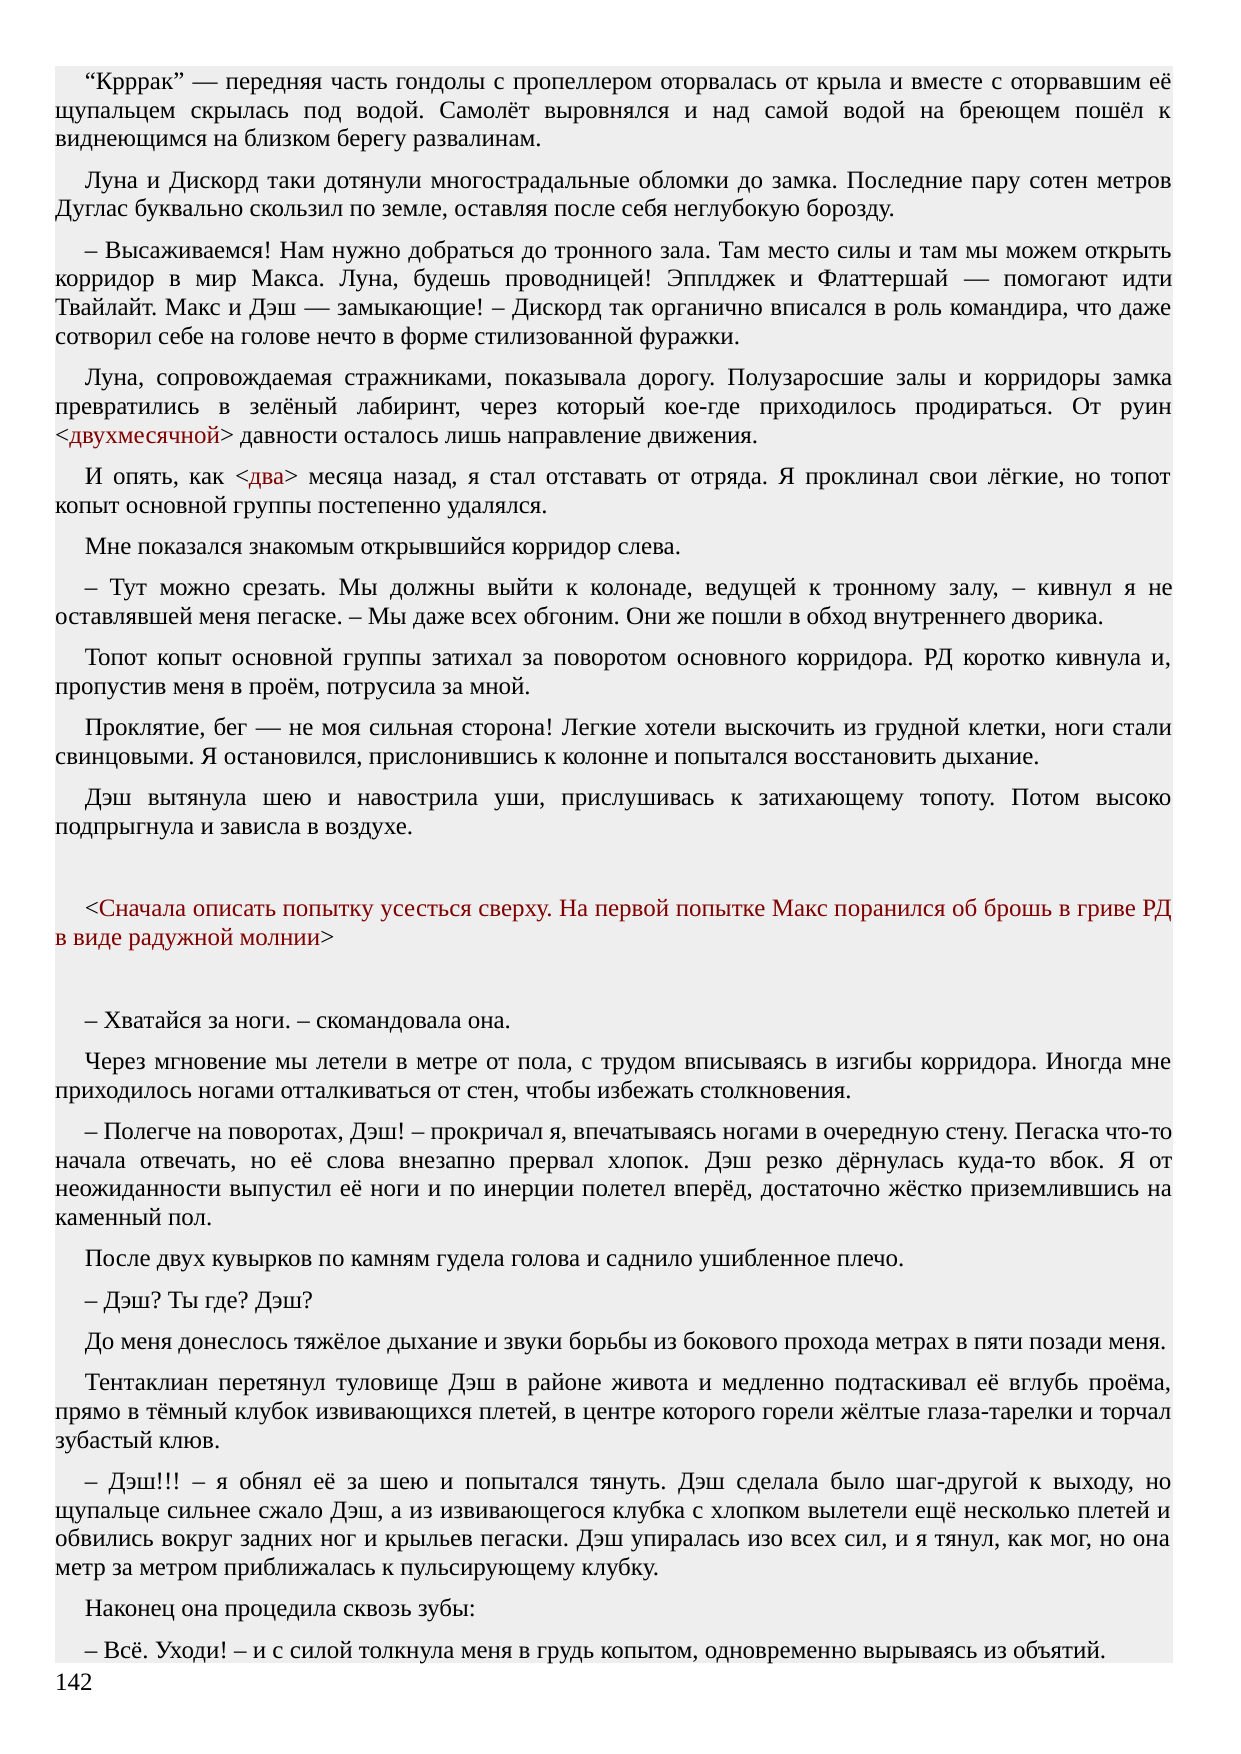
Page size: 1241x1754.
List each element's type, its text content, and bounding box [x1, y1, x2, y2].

text Тентаклиан перетянул туловище Дэш в районе живота и медленно подтаскивал её вглубь проёма, прямо в тёмный клубок извивающихся плетей, в центре которого горели жёлтые глаза-тарелки и торчал зубастый клюв. [55, 1367, 1173, 1453]
text Через мгновение мы летели в метре от пола, с трудом вписываясь в изгибы корридора. Иногда мне приходилось ногами отталкиваться от стен, чтобы избежать столкновения. [55, 1046, 1173, 1103]
text И опять, как <два> месяца назад, я стал отставать от отряда. Я проклинал свои лёгкие, но топот копыт основной группы постепенно удалялся. [55, 461, 1173, 518]
text – Полегче на поворотах, Дэш! – прокричал я, впечатываясь ногами в очередную стену. Пегаска что-то начала отвечать, но её слова внезапно прервал хлопок. Дэш резко дёрнулась куда-то вбок. Я от неожиданности выпустил её ноги и по инерции полетел вперёд, достаточно жёстко приземлившись на каменный пол. [55, 1116, 1173, 1231]
text “Крррак” — передняя часть гондолы с пропеллером оторвалась от крыла и вместе с оторвавшим её щупальцем скрылась под водой. Самолёт выровнялся и над самой водой на бреющем пошёл к виднеющимся на близком берегу развалинам. [55, 66, 1173, 152]
text Наконец она процедила сквозь зубы: [55, 1593, 1173, 1622]
text – Высаживаемся! Нам нужно добраться до тронного зала. Там место силы и там мы можем открыть корридор в мир Макса. Луна, будешь проводницей! Эпплджек и Флаттершай — помогают идти Твайлайт. Макс и Дэш — замыкающие! – Дискорд так органично вписался в роль командира, что даже сотворил себе на голове нечто в форме стилизованной фуражки. [55, 235, 1173, 350]
text После двух кувырков по камням гудела голова и саднило ушибленное плечо. [55, 1243, 1173, 1272]
text Проклятие, бег — не моя сильная сторона! Легкие хотели выскочить из грудной клетки, ноги стали свинцовыми. Я остановился, прислонившись к колонне и попытался восстановить дыхание. [55, 712, 1173, 770]
text – Всё. Уходи! – и с силой толкнула меня в грудь копытом, одновременно вырываясь из объятий. [55, 1635, 1173, 1663]
text – Дэш!!! – я обнял её за шею и попытался тянуть. Дэш сделала было шаг-другой к выходу, но щупальце сильнее сжало Дэш, а из извивающегося клубка с хлопком вылетели ещё несколько плетей и обвились вокруг задних ног и крыльев пегаски. Дэш упиралась изо всех сил, и я тянул, как мог, но она метр за метром приближалась к пульсирующему клубку. [55, 1466, 1173, 1581]
text До меня донеслось тяжёлое дыхание и звуки борьбы из бокового прохода метрах в пяти позади меня. [55, 1326, 1173, 1355]
text Луна, сопровождаемая стражниками, показывала дорогу. Полузаросшие залы и корридоры замка превратились в зелёный лабиринт, через который кое-где приходилось продираться. От руин <двухмесячной> давности осталось лишь направление движения. [55, 362, 1173, 448]
text – Тут можно срезать. Мы должны выйти к колонаде, ведущей к тронному залу, – кивнул я не оставлявшей меня пегаске. – Мы даже всех обгоним. Они же пошли в обход внутреннего дворика. [55, 572, 1173, 630]
text Топот копыт основной группы затихал за поворотом основного корридора. РД коротко кивнула и, пропустив меня в проём, потрусила за мной. [55, 642, 1173, 700]
text Дэш вытянула шею и навострила уши, прислушивась к затихающему топоту. Потом высоко подпрыгнула и зависла в воздухе. [55, 782, 1173, 840]
text – Дэш? Ты где? Дэш? [55, 1285, 1173, 1313]
text Луна и Дискорд таки дотянули многострадальные обломки до замка. Последние пару сотен метров Дуглас буквально скользил по земле, оставляя после себя неглубокую борозду. [55, 165, 1173, 222]
text <Cначала описать попытку усесться сверху. На первой попытке Макс поранился об брошь в гриве РД в виде радужной молнии> [55, 893, 1173, 951]
text Мне показался знакомым открывшийся корридор слева. [55, 531, 1173, 560]
text – Хватайся за ноги. – скомандовала она. [55, 1005, 1173, 1033]
